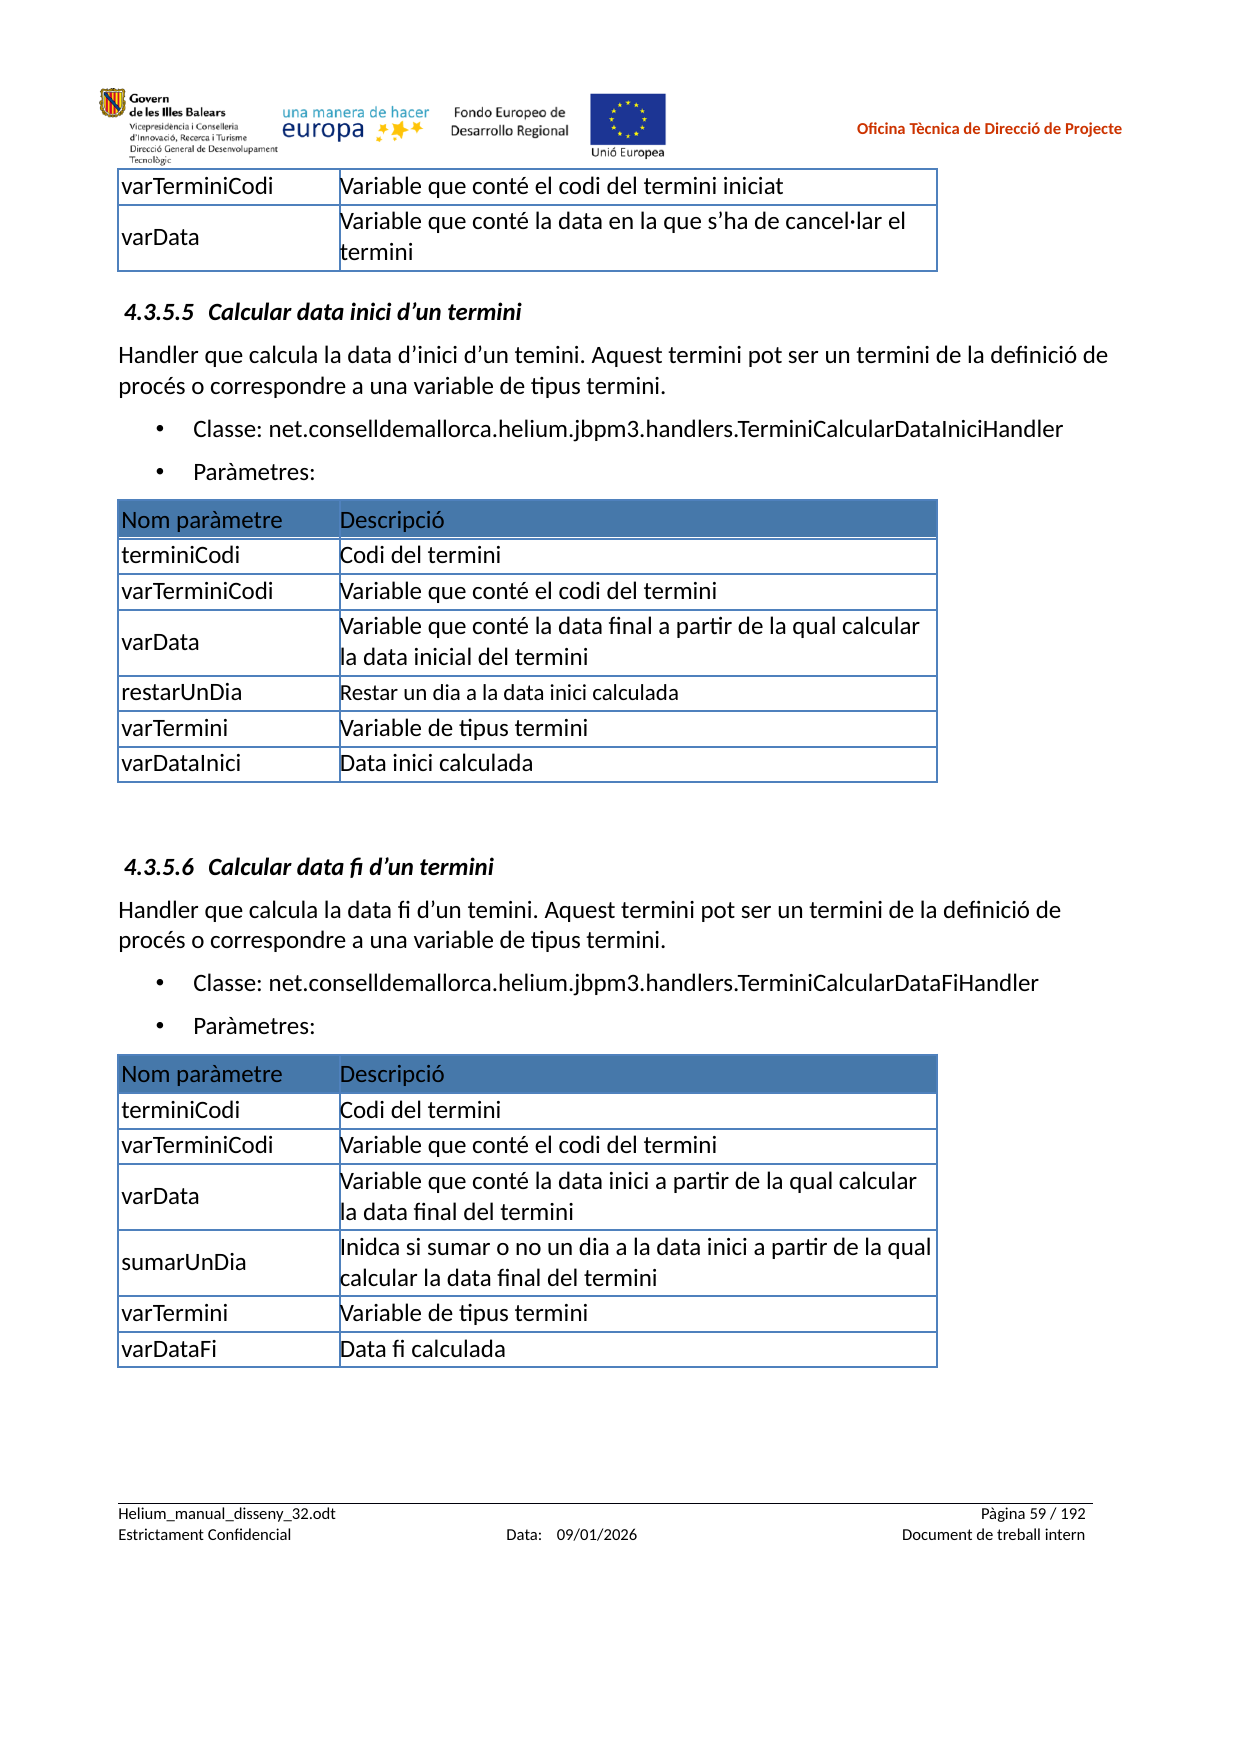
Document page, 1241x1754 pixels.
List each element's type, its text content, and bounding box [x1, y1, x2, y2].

table_header Descripció [341, 1056, 936, 1092]
table_cell terminiCodi [119, 540, 339, 573]
table_cell varTermini [119, 712, 339, 746]
table_cell varData [119, 206, 339, 269]
table_cell varData [119, 611, 339, 674]
table_cell Variable que conté el codi del termini [341, 575, 936, 608]
table_cell restarUnDia [119, 677, 339, 710]
table_cell Restar un dia a la data inici calculada [341, 677, 936, 710]
table_cell varData [119, 1165, 339, 1229]
table_cell Variable de tipus termini [341, 1297, 936, 1331]
table_cell Data inici calculada [341, 748, 936, 781]
table_cell Variable que conté el codi del termini iniciat [341, 170, 936, 203]
table_cell Inidca si sumar o no un dia a la data inici a partir de la qual calcular la data final del termini [341, 1231, 936, 1295]
table_cell Codi del termini [341, 1094, 936, 1127]
table_cell Variable que conté el codi del termini [341, 1130, 936, 1163]
text Handler que calcula la data d’inici d’un temini. Aquest termini pot ser un termini de la definició de procés o correspondre a una variable de tipus termini. [118, 339, 1122, 400]
table_cell varTerminiCodi [119, 575, 339, 608]
list Classe: net.conselldemallorca.helium.jbpm3.handlers.TerminiCalcularDataIniciHandler [156, 413, 1122, 443]
table_header Descripció [341, 501, 936, 537]
table_cell Variable de tipus termini [341, 712, 936, 746]
table_cell varDataFi [119, 1333, 339, 1366]
text Handler que calcula la data fi d’un temini. Aquest termini pot ser un termini de la definició de procés o correspondre a una variable de tipus termini. [118, 894, 1122, 955]
list Paràmetres: [156, 1011, 1122, 1041]
subtitle Calcular data inici d’un termini [118, 297, 1122, 327]
table_cell varTerminiCodi [119, 170, 339, 203]
table_cell Data fi calculada [341, 1333, 936, 1366]
list Classe: net.conselldemallorca.helium.jbpm3.handlers.TerminiCalcularDataFiHandler [156, 967, 1122, 998]
table_cell varDataInici [119, 748, 339, 781]
table_cell Variable que conté la data inici a partir de la qual calcular la data final del termini [341, 1165, 936, 1229]
subtitle Calcular data fi d’un termini [118, 851, 1122, 881]
picture [99, 87, 668, 166]
table_cell Codi del termini [341, 540, 936, 573]
table_cell varTerminiCodi [119, 1130, 339, 1163]
table_cell varTermini [119, 1297, 339, 1331]
table_header Nom paràmetre [119, 501, 339, 537]
list Paràmetres: [156, 456, 1122, 486]
table_cell Variable que conté la data final a partir de la qual calcular la data inicial del termini [341, 611, 936, 674]
table_cell terminiCodi [119, 1094, 339, 1127]
table_cell sumarUnDia [119, 1231, 339, 1295]
table_cell Variable que conté la data en la que s’ha de cancel·lar el termini [341, 206, 936, 269]
table_header Nom paràmetre [119, 1056, 339, 1092]
